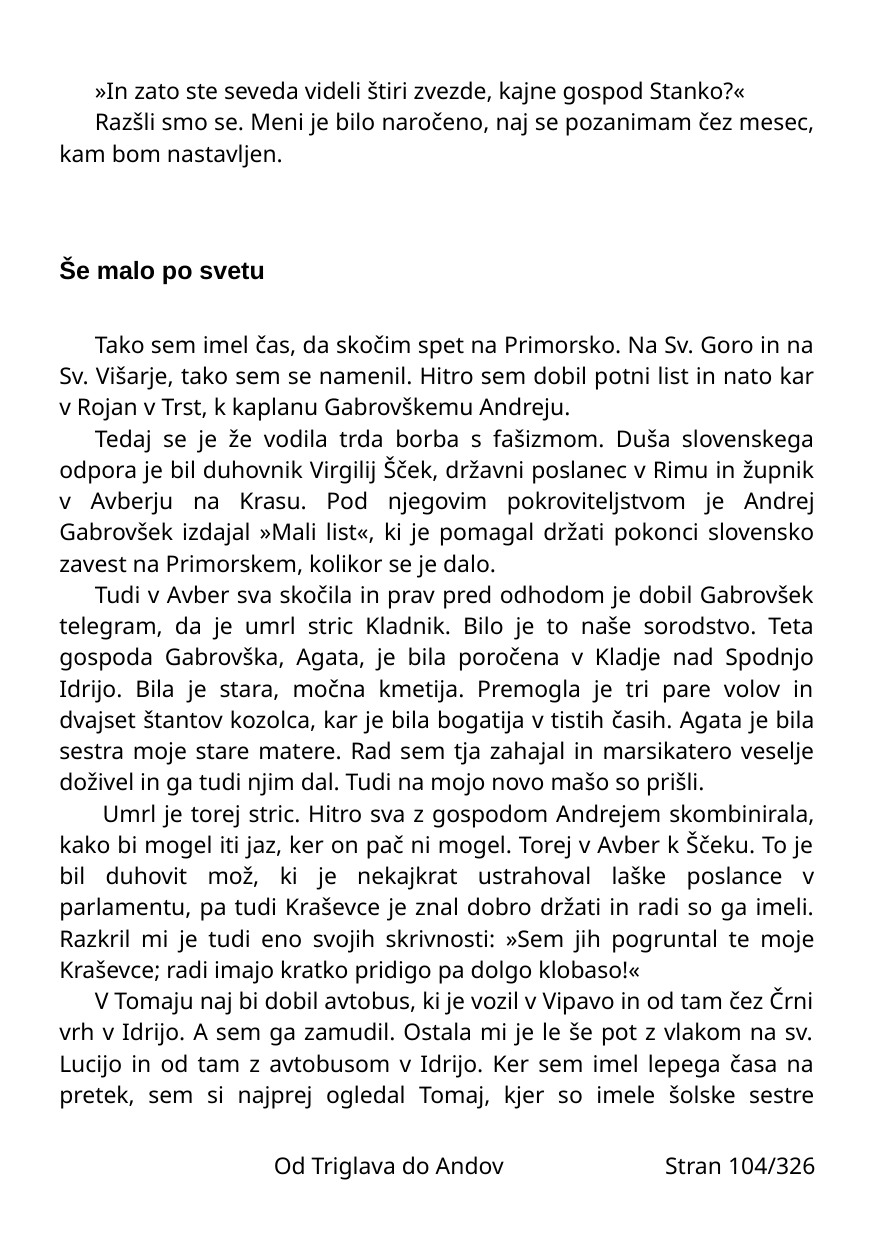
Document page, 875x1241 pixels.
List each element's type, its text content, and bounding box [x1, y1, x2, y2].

text »In zato ste seveda videli štiri zvezde, kajne gospod Stanko?« [59, 75, 815, 106]
subtitle Še malo po svetu [59, 256, 815, 285]
text Razšli smo se. Meni je bilo naročeno, naj se pozanimam čez mesec, kam bom nastavljen. [59, 106, 815, 169]
text Tako sem imel čas, da skočim spet na Primorsko. Na Sv. Goro in na Sv. Višarje, tako sem se namenil. Hitro sem dobil potni list in nato kar v Rojan v Trst, k kaplanu Gabrovškemu Andreju. [59, 329, 815, 422]
text Umrl je torej stric. Hitro sva z gospodom Andrejem skombinirala, kako bi mogel iti jaz, ker on pač ni mogel. Torej v Avber k Ščeku. To je bil duhovit mož, ki je nekajkrat ustrahoval laške poslance v parlamentu, pa tudi Kraševce je znal dobro držati in radi so ga imeli. Razkril mi je tudi eno svojih skrivnosti: »Sem jih pogruntal te moje Kraševce; radi imajo kratko pridigo pa dolgo klobaso!« [59, 797, 815, 985]
text Tedaj se je že vodila trda borba s fašizmom. Duša slovenskega odpora je bil duhovnik Virgilij Šček, državni poslanec v Rimu in župnik v Avberju na Krasu. Pod njegovim pokroviteljstvom je Andrej Gabrovšek izdajal »Mali list«, ki je pomagal držati pokonci slovensko zavest na Primorskem, kolikor se je dalo. [59, 422, 815, 579]
text Tudi v Avber sva skočila in prav pred odhodom je dobil Gabrovšek telegram, da je umrl stric Kladnik. Bilo je to naše sorodstvo. Teta gospoda Gabrovška, Agata, je bila poročena v Kladje nad Spodnjo Idrijo. Bila je stara, močna kmetija. Premogla je tri pare volov in dvajset štantov kozolca, kar je bila bogatija v tistih časih. Agata je bila sestra moje stare matere. Rad sem tja zahajal in marsikatero veselje doživel in ga tudi njim dal. Tudi na mojo novo mašo so prišli. [59, 579, 815, 797]
text V Tomaju naj bi dobil avtobus, ki je vozil v Vipavo in od tam čez Črni vrh v Idrijo. A sem ga zamudil. Ostala mi je le še pot z vlakom na sv. Lucijo in od tam z avtobusom v Idrijo. Ker sem imel lepega časa na pretek, sem si najprej ogledal Tomaj, kjer so imele šolske sestre [59, 985, 815, 1110]
